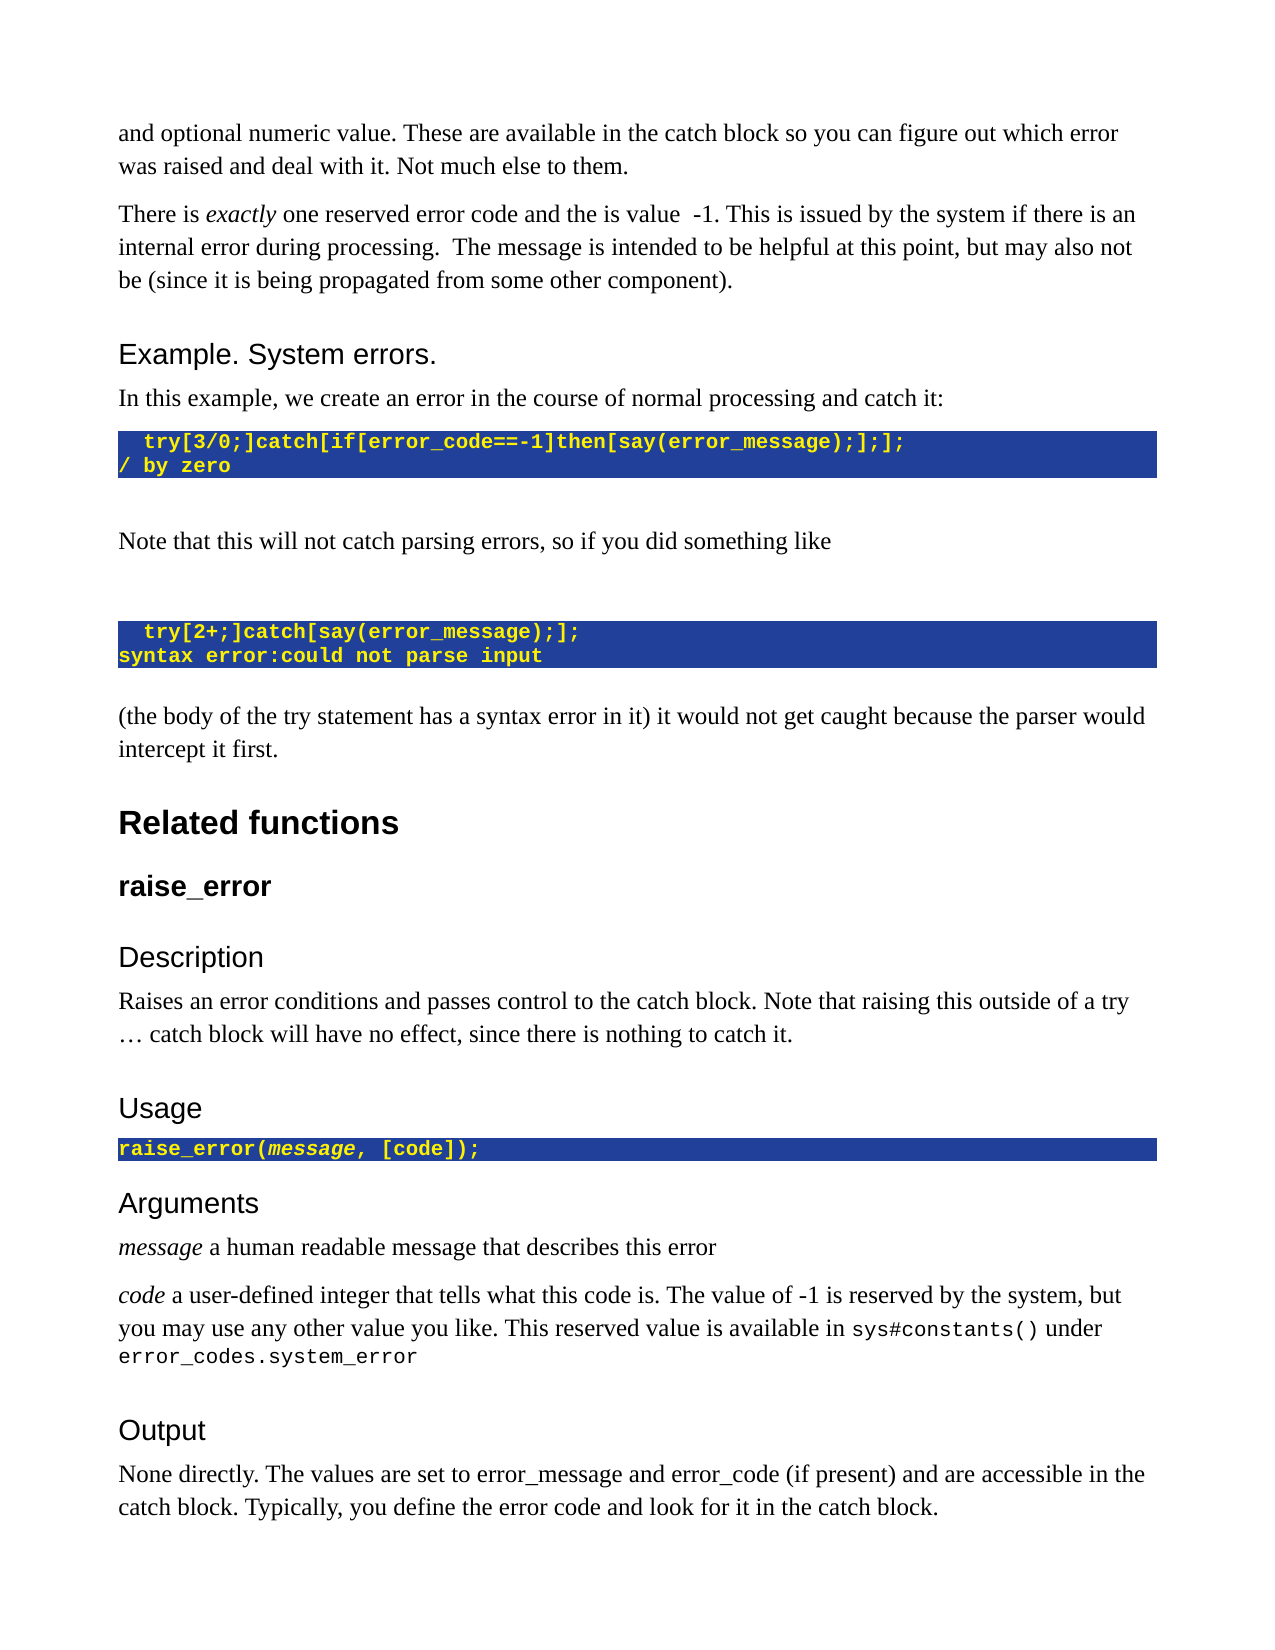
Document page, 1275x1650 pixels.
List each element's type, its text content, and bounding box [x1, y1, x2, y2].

text message a human readable message that describes this error [118, 1232, 1157, 1261]
text raise_error(message, [code]); [118, 1138, 1157, 1161]
text Note that this will not catch parsing errors, so if you did something like [118, 526, 1157, 555]
text try[2+;]catch[say(error_message);]; [118, 621, 1157, 645]
text syntax error:could not parse input [118, 645, 1157, 668]
text / by zero [118, 455, 1157, 478]
text and optional numeric value. These are available in the catch block so you can figure out which error was raised and deal with it. Not much else to them. [118, 118, 1157, 180]
subtitle Arguments [118, 1186, 1157, 1220]
subtitle raise_error [118, 869, 1157, 902]
subtitle Example. System errors. [118, 337, 1157, 371]
text (the body of the try statement has a syntax error in it) it would not get caught because the parser would intercept it first. [118, 668, 1157, 763]
text None directly. The values are set to error_message and error_code (if present) and are accessible in the catch block. Typically, you define the error code and look for it in the catch block. [118, 1459, 1157, 1521]
subtitle Description [118, 940, 1157, 973]
text try[3/0;]catch[if[error_code==-1]then[say(error_message);];]; [118, 431, 1157, 455]
text code a user-defined integer that tells what this code is. The value of -1 is reserved by the system, but you may use any other value you like. This reserved value is available in sys#constants() under error_codes.system_error [118, 1280, 1157, 1370]
subtitle Output [118, 1413, 1157, 1446]
text Raises an error conditions and passes control to the catch block. Note that raising this outside of a try … catch block will have no effect, since there is nothing to catch it. [118, 986, 1157, 1048]
text In this example, we create an error in the course of normal processing and catch it: [118, 383, 1157, 412]
text There is exactly one reserved error code and the is value -1. This is issued by the system if there is an internal error during processing. The message is intended to be helpful at this point, but may also not be (since it is being propagated from some other component). [118, 199, 1157, 293]
subtitle Usage [118, 1092, 1157, 1125]
subtitle Related functions [118, 803, 1157, 842]
